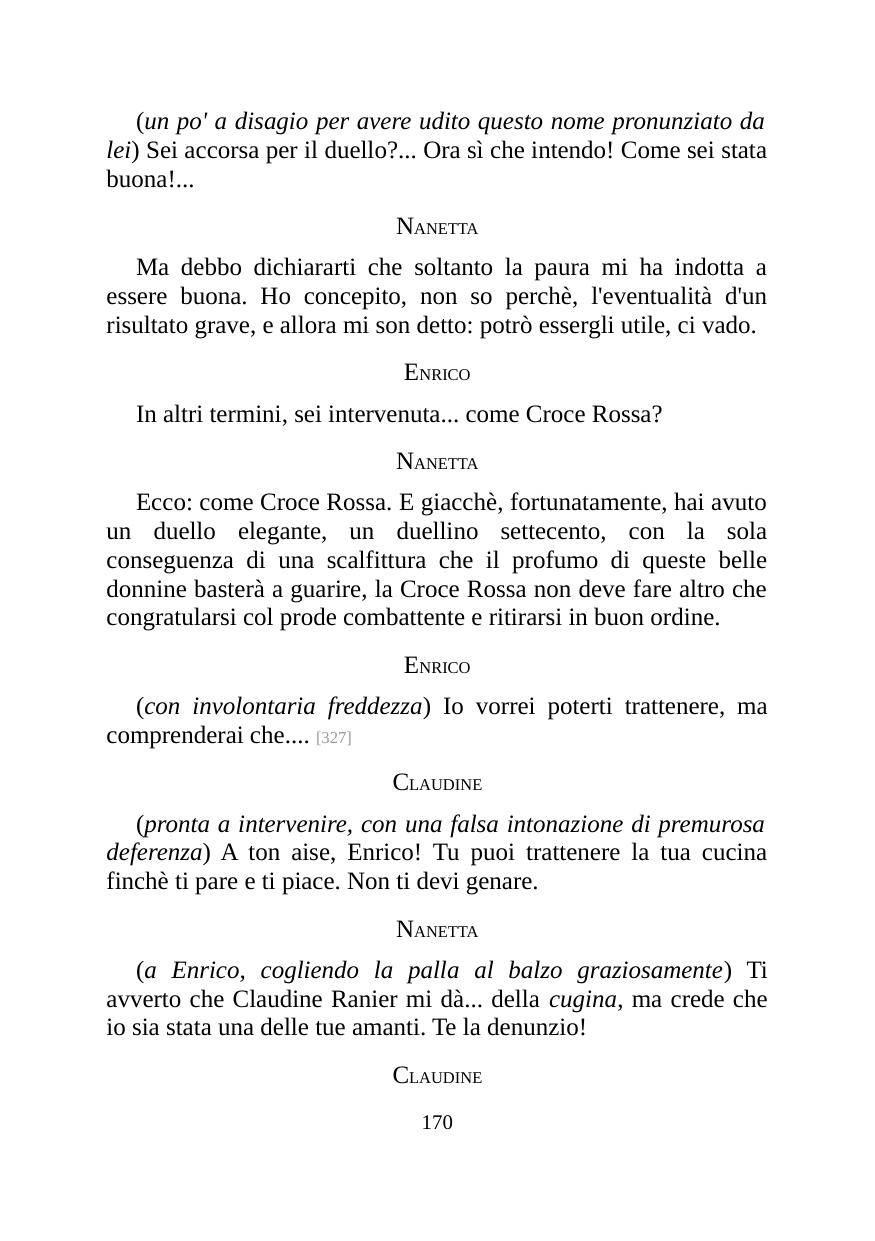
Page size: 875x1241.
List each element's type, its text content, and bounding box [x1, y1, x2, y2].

text Claudine [106, 1060, 768, 1089]
text In altri termini, sei intervenuta... come Croce Rossa? [106, 399, 768, 427]
text (con involontaria freddezza) Io vorrei poterti trattenere, ma comprenderai che.... [327] [106, 691, 768, 749]
text Nanetta [106, 446, 768, 475]
text Claudine [106, 767, 768, 796]
text Enrico [106, 357, 768, 386]
text (pronta a intervenire, con una falsa intonazione di premurosa deferenza) A ton aise, Enrico! Tu puoi trattenere la tua cucina finchè ti pare e ti piace. Non ti devi genare. [106, 809, 768, 895]
text (a Enrico, cogliendo la palla al balzo graziosamente) Ti avverto che Claudine Ranier mi dà... della cugina, ma crede che io sia stata una delle tue amanti. Te la denunzio! [106, 955, 768, 1041]
text Nanetta [106, 211, 768, 240]
text Nanetta [106, 914, 768, 942]
text Ma debbo dichiararti che soltanto la paura mi ha indotta a essere buona. Ho concepito, non so perchè, l'eventualità d'un risultato grave, e allora mi son detto: potrò essergli utile, ci vado. [106, 252, 768, 339]
text (un po' a disagio per avere udito questo nome pronunziato da lei) Sei accorsa per il duello?... Ora sì che intendo! Come sei stata buona!... [106, 106, 768, 192]
text Ecco: come Croce Rossa. E giacchè, fortunatamente, hai avuto un duello elegante, un duellino settecento, con la sola conseguenza di una scalfittura che il profumo di queste belle donnine basterà a guarire, la Croce Rossa non deve fare altro che congratularsi col prode combattente e ritirarsi in buon ordine. [106, 487, 768, 631]
text Enrico [106, 650, 768, 679]
